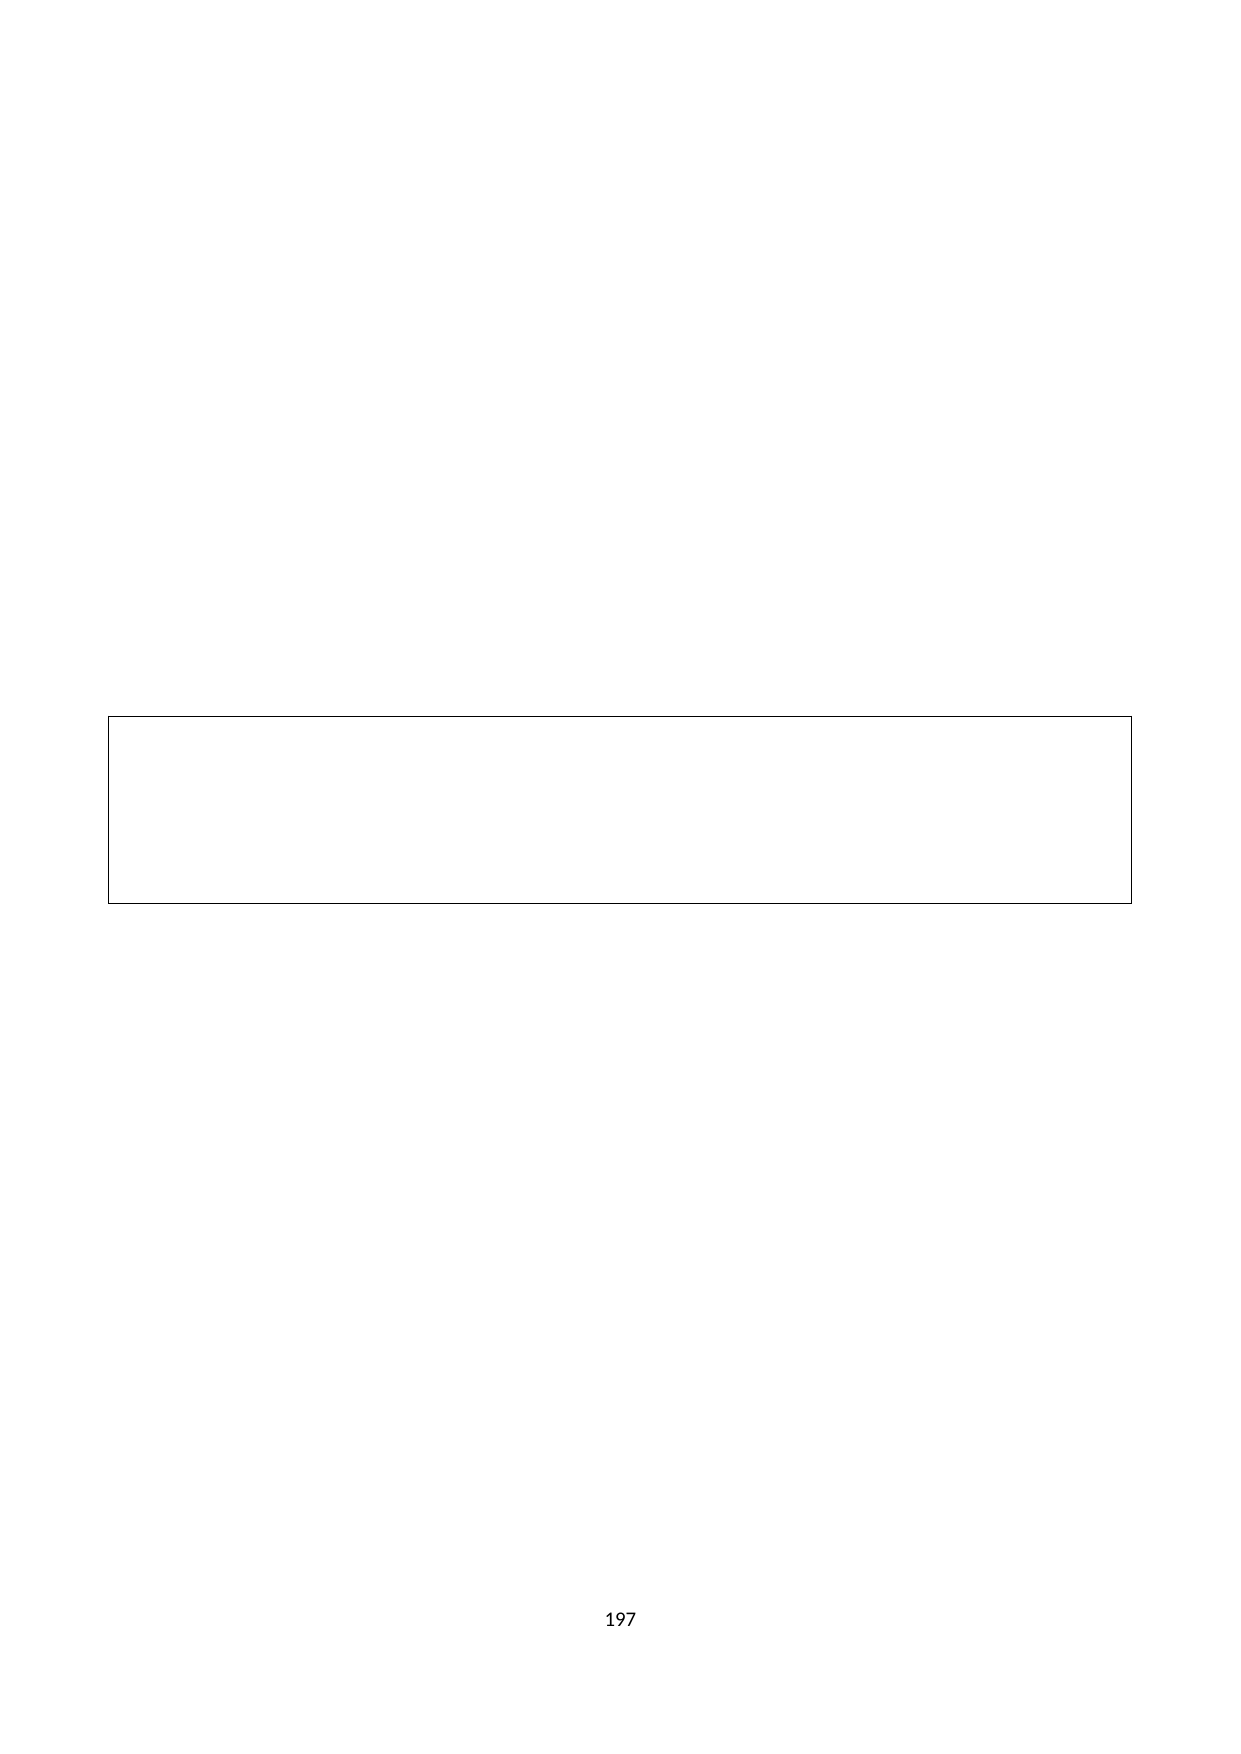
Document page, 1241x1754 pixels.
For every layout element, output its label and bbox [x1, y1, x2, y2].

table_cell [109, 717, 1131, 903]
